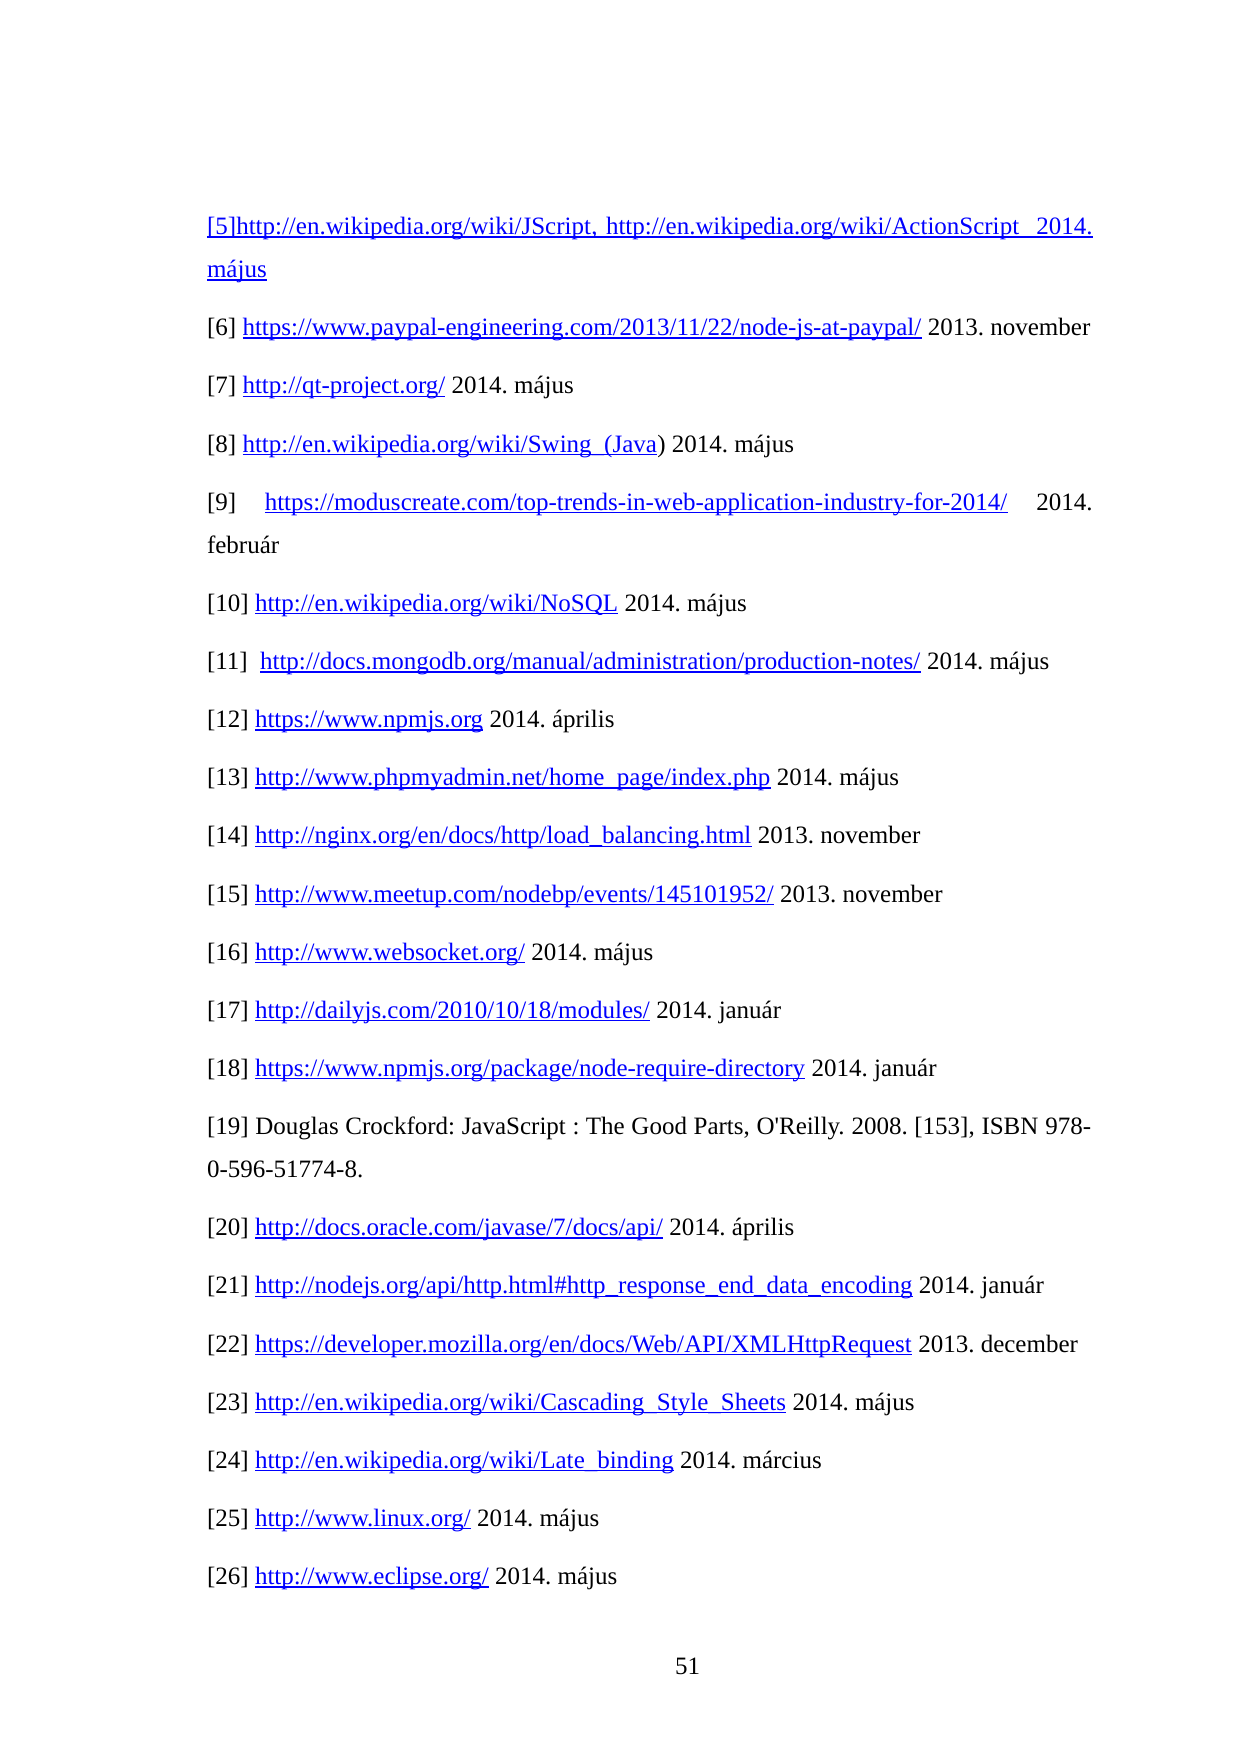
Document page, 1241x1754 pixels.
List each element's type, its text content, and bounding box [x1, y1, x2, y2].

text [25] http://www.linux.org/ 2014. május [207, 1503, 1092, 1532]
text [7] http://qt-project.org/ 2014. május [207, 371, 1092, 399]
text [8] http://en.wikipedia.org/wiki/Swing_(Java) 2014. május [207, 429, 1092, 457]
text [12] https://www.npmjs.org 2014. április [207, 704, 1092, 733]
text [17] http://dailyjs.com/2010/10/18/modules/ 2014. január [207, 995, 1092, 1024]
text [18] https://www.npmjs.org/package/node-require-directory 2014. január [207, 1053, 1092, 1082]
text [24] http://en.wikipedia.org/wiki/Late_binding 2014. március [207, 1445, 1092, 1474]
text [9] https://moduscreate.com/top-trends-in-web-application-industry-for-2014/ 2014. február [207, 487, 1092, 559]
text [21] http://nodejs.org/api/http.html#http_response_end_data_encoding 2014. január [207, 1271, 1092, 1299]
text [11] http://docs.mongodb.org/manual/administration/production-notes/ 2014. május [207, 646, 1092, 675]
text [26] http://www.eclipse.org/ 2014. május [207, 1561, 1092, 1590]
text [22] https://developer.mozilla.org/en/docs/Web/API/XMLHttpRequest 2013. december [207, 1329, 1092, 1357]
text [5]http://en.wikipedia.org/wiki/JScript, http://en.wikipedia.org/wiki/ActionScript 2014. [207, 211, 1092, 236]
text [14] http://nginx.org/en/docs/http/load_balancing.html 2013. november [207, 821, 1092, 849]
text [20] http://docs.oracle.com/javase/7/docs/api/ 2014. április [207, 1212, 1092, 1241]
text [23] http://en.wikipedia.org/wiki/Cascading_Style_Sheets 2014. május [207, 1387, 1092, 1416]
text [10] http://en.wikipedia.org/wiki/NoSQL 2014. május [207, 588, 1092, 617]
text [6] https://www.paypal-engineering.com/2013/11/22/node-js-at-paypal/ 2013. november [207, 312, 1092, 341]
text [16] http://www.websocket.org/ 2014. május [207, 937, 1092, 966]
text [15] http://www.meetup.com/nodebp/events/145101952/ 2013. november [207, 879, 1092, 907]
text május [207, 238, 1092, 283]
text [19] Douglas Crockford: JavaScript : The Good Parts, O'Reilly. 2008. [153], ISBN 978-0-596-51774-8. [207, 1111, 1092, 1183]
text [13] http://www.phpmyadmin.net/home_page/index.php 2014. május [207, 762, 1092, 791]
